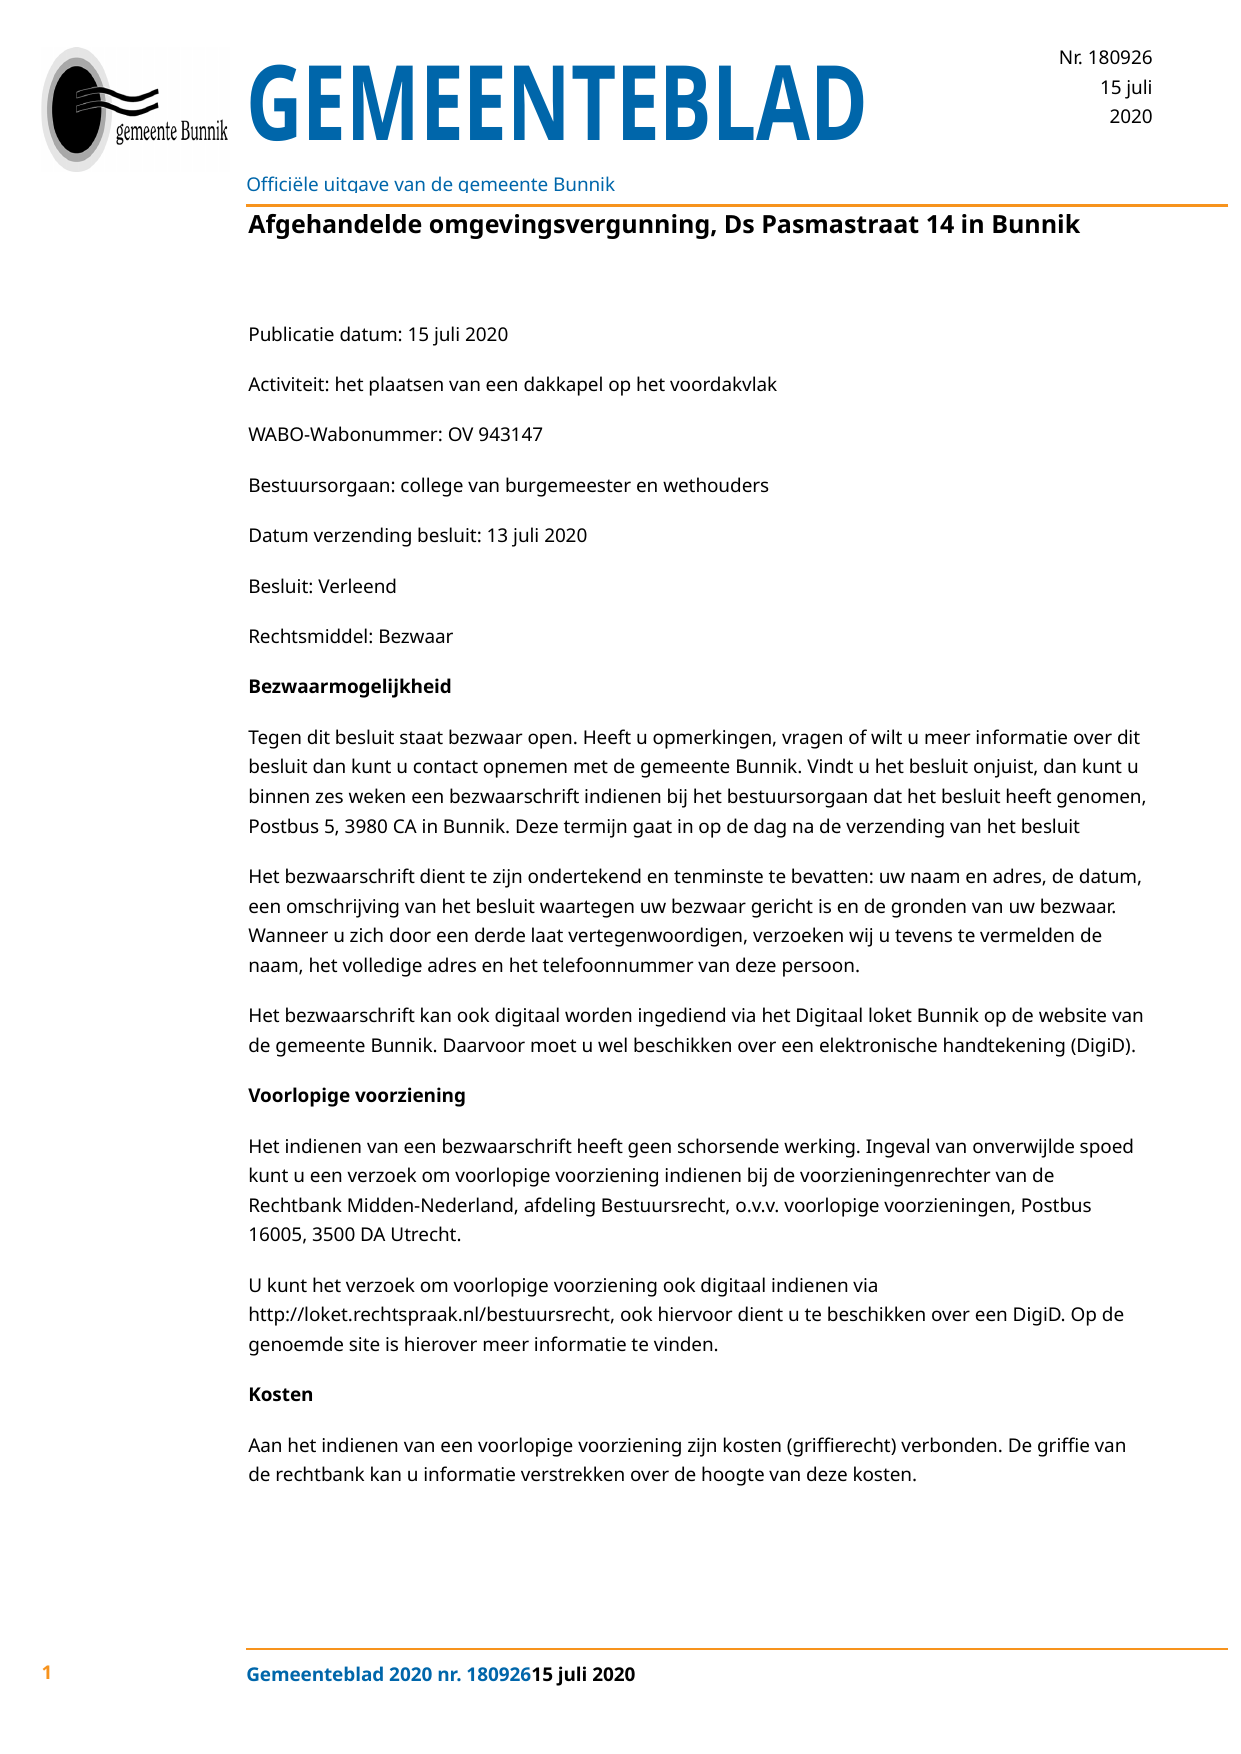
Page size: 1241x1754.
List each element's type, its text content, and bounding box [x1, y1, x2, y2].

text Bestuursorgaan: college van burgemeester en wethouders [248, 472, 1152, 498]
text Tegen dit besluit staat bezwaar open. Heeft u opmerkingen, vragen of wilt u meer informatie over dit besluit dan kunt u contact opnemen met de gemeente Bunnik. Vindt u het besluit onjuist, dan kunt u binnen zes weken een bezwaarschrift indienen bij het bestuursorgaan dat het besluit heeft genomen, Postbus 5, 3980 CA in Bunnik. Deze termijn gaat in op de dag na de verzending van het besluit [248, 724, 1152, 838]
text Het indienen van een bezwaarschrift heeft geen schorsende werking. Ingeval van onverwijlde spoed kunt u een verzoek om voorlopige voorziening indienen bij de voorzieningenrechter van de Rechtbank Midden-Nederland, afdeling Bestuursrecht, o.v.v. voorlopige voorzieningen, Postbus 16005, 3500 DA Utrecht. [248, 1133, 1152, 1247]
text Kosten [248, 1382, 1152, 1407]
text Bezwaarmogelijkheid [248, 674, 1152, 699]
picture [41, 47, 231, 172]
text Het bezwaarschrift kan ook digitaal worden ingediend via het Digitaal loket Bunnik op de website van de gemeente Bunnik. Daarvoor moet u wel beschikken over een elektronische handtekening (DigiD). [248, 1002, 1152, 1058]
text Activiteit: het plaatsen van een dakkapel op het voordakvlak [248, 371, 1152, 397]
text Rechtsmiddel: Bezwaar [248, 623, 1152, 649]
text Aan het indienen van een voorlopige voorziening zijn kosten (griffierecht) verbonden. De griffie van de rechtbank kan u informatie verstrekken over de hoogte van deze kosten. [248, 1432, 1152, 1487]
text U kunt het verzoek om voorlopige voorziening ook digitaal indienen via http://loket.rechtspraak.nl/bestuursrecht, ook hiervoor dient u te beschikken over een DigiD. Op de genoemde site is hierover meer informatie te vinden. [248, 1272, 1152, 1357]
text WABO-Wabonummer: OV 943147 [248, 422, 1152, 447]
text Besluit: Verleend [248, 573, 1152, 598]
text Afgehandelde omgevingsvergunning, Ds Pasmastraat 14 in Bunnik [248, 207, 1152, 241]
text Het bezwaarschrift dient te zijn ondertekend en tenminste te bevatten: uw naam en adres, de datum, een omschrijving van het besluit waartegen uw bezwaar gericht is en de gronden van uw bezwaar. Wanneer u zich door een derde laat vertegenwoordigen, verzoeken wij u tevens te vermelden de naam, het volledige adres en het telefoonnummer van deze persoon. [248, 863, 1152, 978]
text Publicatie datum: 15 juli 2020 [248, 321, 1152, 346]
text Voorlopige voorziening [248, 1082, 1152, 1108]
text Datum verzending besluit: 13 juli 2020 [248, 522, 1152, 548]
